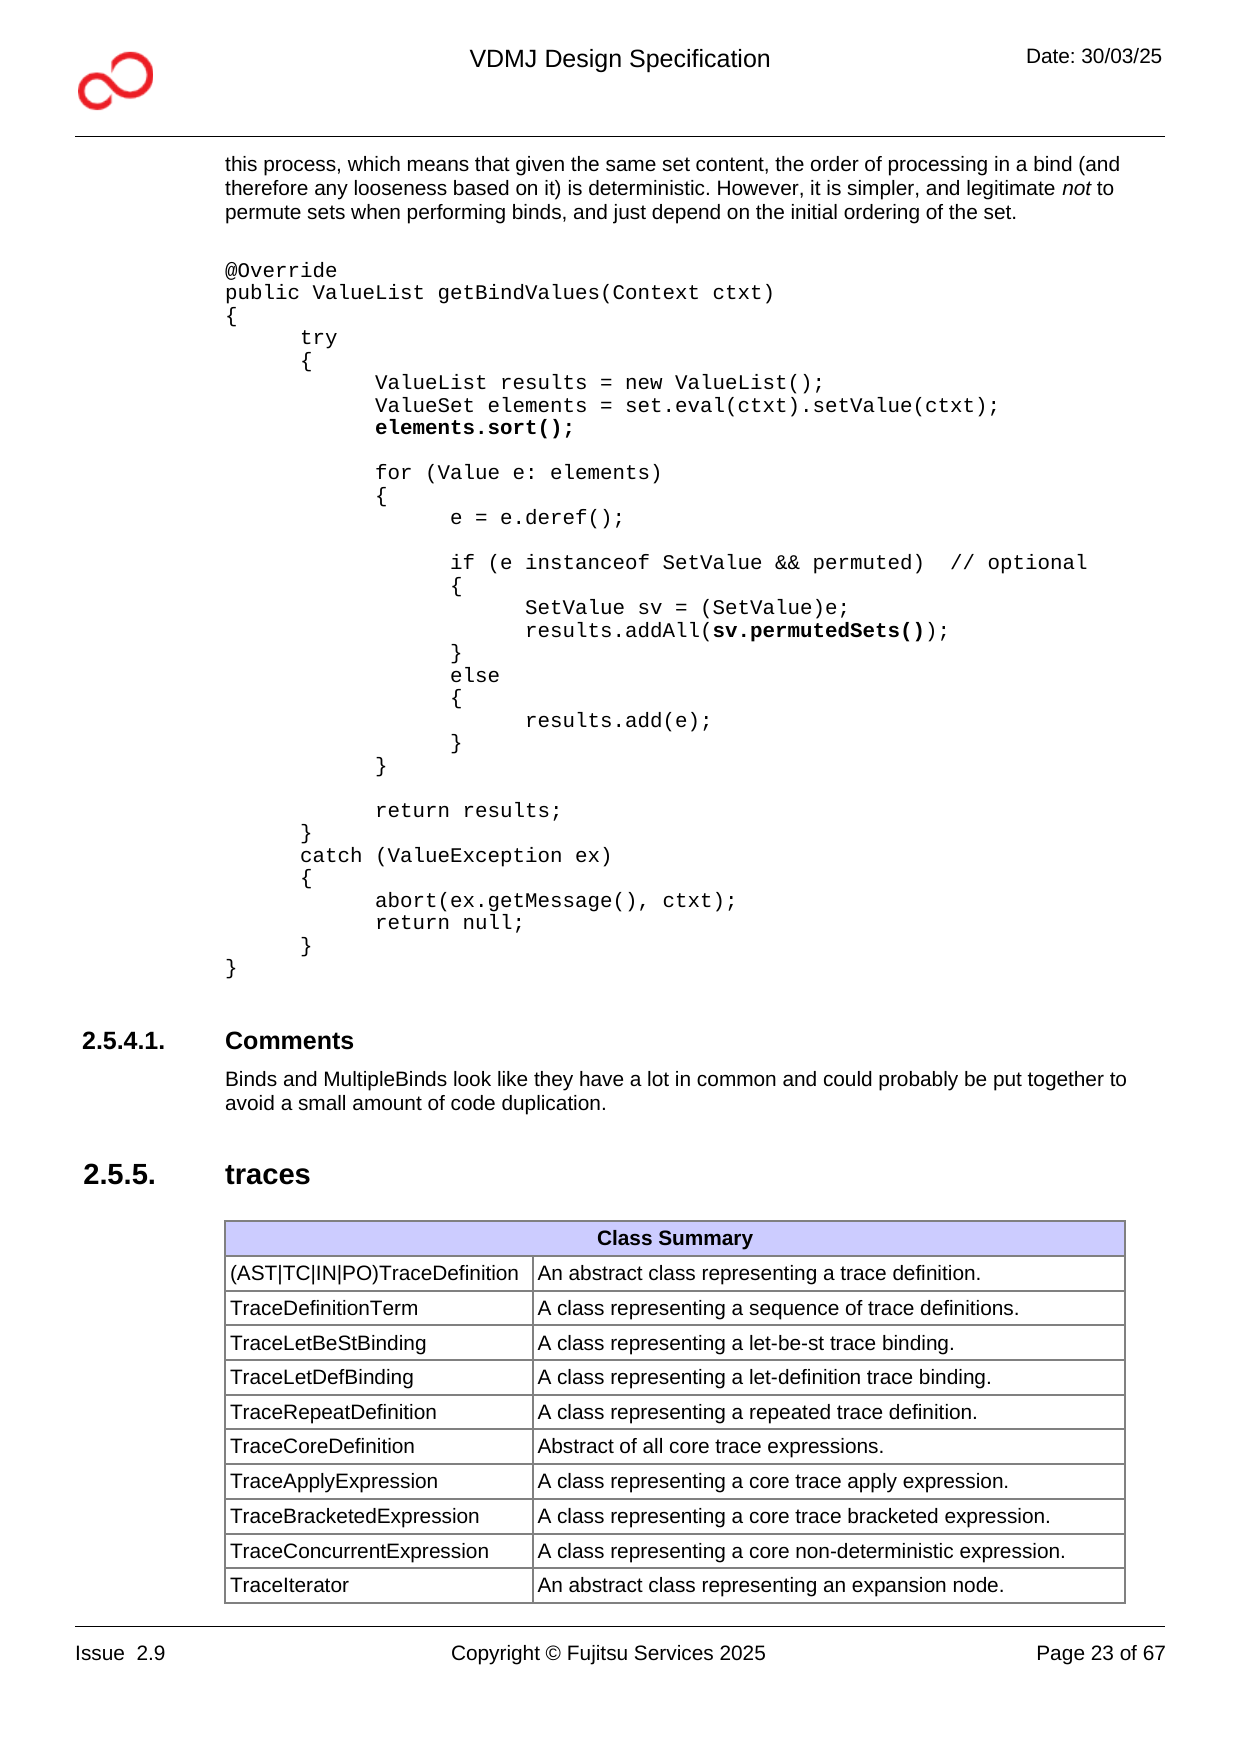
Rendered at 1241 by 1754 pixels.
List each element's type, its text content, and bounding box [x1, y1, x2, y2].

text } [225, 732, 1165, 754]
text } [225, 642, 1165, 664]
text public ValueList getBindValues(Context ctxt) [225, 282, 1165, 304]
text SetValue sv = (SetValue)e; [225, 597, 1165, 619]
text { [225, 687, 1165, 709]
text } [225, 822, 1165, 844]
table_cell TraceLetDefBinding [226, 1361, 532, 1394]
table_cell A class representing a let-be-st trace binding. [534, 1326, 1124, 1359]
table_cell TraceRepeatDefinition [226, 1396, 532, 1428]
text e = e.deref(); [225, 507, 1165, 529]
subtitle traces [75, 1158, 1165, 1190]
text ValueSet elements = set.eval(ctxt).setValue(ctxt); [225, 394, 1165, 417]
text { [225, 304, 1165, 327]
table_header Class Summary [226, 1222, 1124, 1255]
table_cell A class representing a sequence of trace definitions. [534, 1292, 1124, 1324]
text { [225, 574, 1165, 597]
text { [225, 867, 1165, 889]
table_cell TraceApplyExpression [226, 1465, 532, 1498]
text catch (ValueException ex) [225, 844, 1165, 867]
text return null; [225, 912, 1165, 934]
text if (e instanceof SetValue && permuted) // optional [225, 552, 1165, 574]
table_cell A class representing a core trace bracketed expression. [534, 1500, 1124, 1532]
table_cell TraceDefinitionTerm [226, 1292, 532, 1324]
text else [225, 664, 1165, 687]
table_cell A class representing a core non-deterministic expression. [534, 1535, 1124, 1567]
text { [225, 484, 1165, 507]
text results.add(e); [225, 709, 1165, 732]
table_cell A class representing a let-definition trace binding. [534, 1361, 1124, 1394]
picture [78, 44, 153, 120]
text return results; [225, 799, 1165, 822]
text @Override [225, 259, 1165, 282]
table_cell A class representing a core trace apply expression. [534, 1465, 1124, 1498]
table_cell A class representing a repeated trace definition. [534, 1396, 1124, 1428]
table_cell TraceLetBeStBinding [226, 1326, 532, 1359]
text abort(ex.getMessage(), ctxt); [225, 889, 1165, 912]
table_cell TraceConcurrentExpression [226, 1535, 532, 1567]
text this process, which means that given the same set content, the order of processing in a bind (and therefore any looseness based on it) is deterministic. However, it is simpler, and legitimate not to permute sets when performing binds, and just depend on the initial ordering of the set. [225, 152, 1165, 224]
text } [225, 957, 1165, 979]
table_cell (AST|TC|IN|PO)TraceDefinition [226, 1257, 532, 1289]
text try [225, 327, 1165, 349]
text Binds and MultipleBinds look like they have a lot in common and could probably be put together to avoid a small amount of code duplication. [225, 1067, 1165, 1115]
table_cell Abstract of all core trace expressions. [534, 1430, 1124, 1463]
subtitle Comments [75, 1027, 1165, 1055]
table_cell TraceCoreDefinition [226, 1430, 532, 1463]
text } [225, 754, 1165, 777]
table_cell An abstract class representing a trace definition. [534, 1257, 1124, 1289]
text } [225, 934, 1165, 957]
text elements.sort(); [225, 417, 1165, 439]
table_cell TraceBracketedExpression [226, 1500, 532, 1532]
table_cell An abstract class representing an expansion node. [534, 1569, 1124, 1602]
table_cell TraceIterator [226, 1569, 532, 1602]
text { [225, 349, 1165, 372]
text results.addAll(sv.permutedSets()); [225, 619, 1165, 642]
text for (Value e: elements) [225, 462, 1165, 484]
text ValueList results = new ValueList(); [225, 372, 1165, 394]
